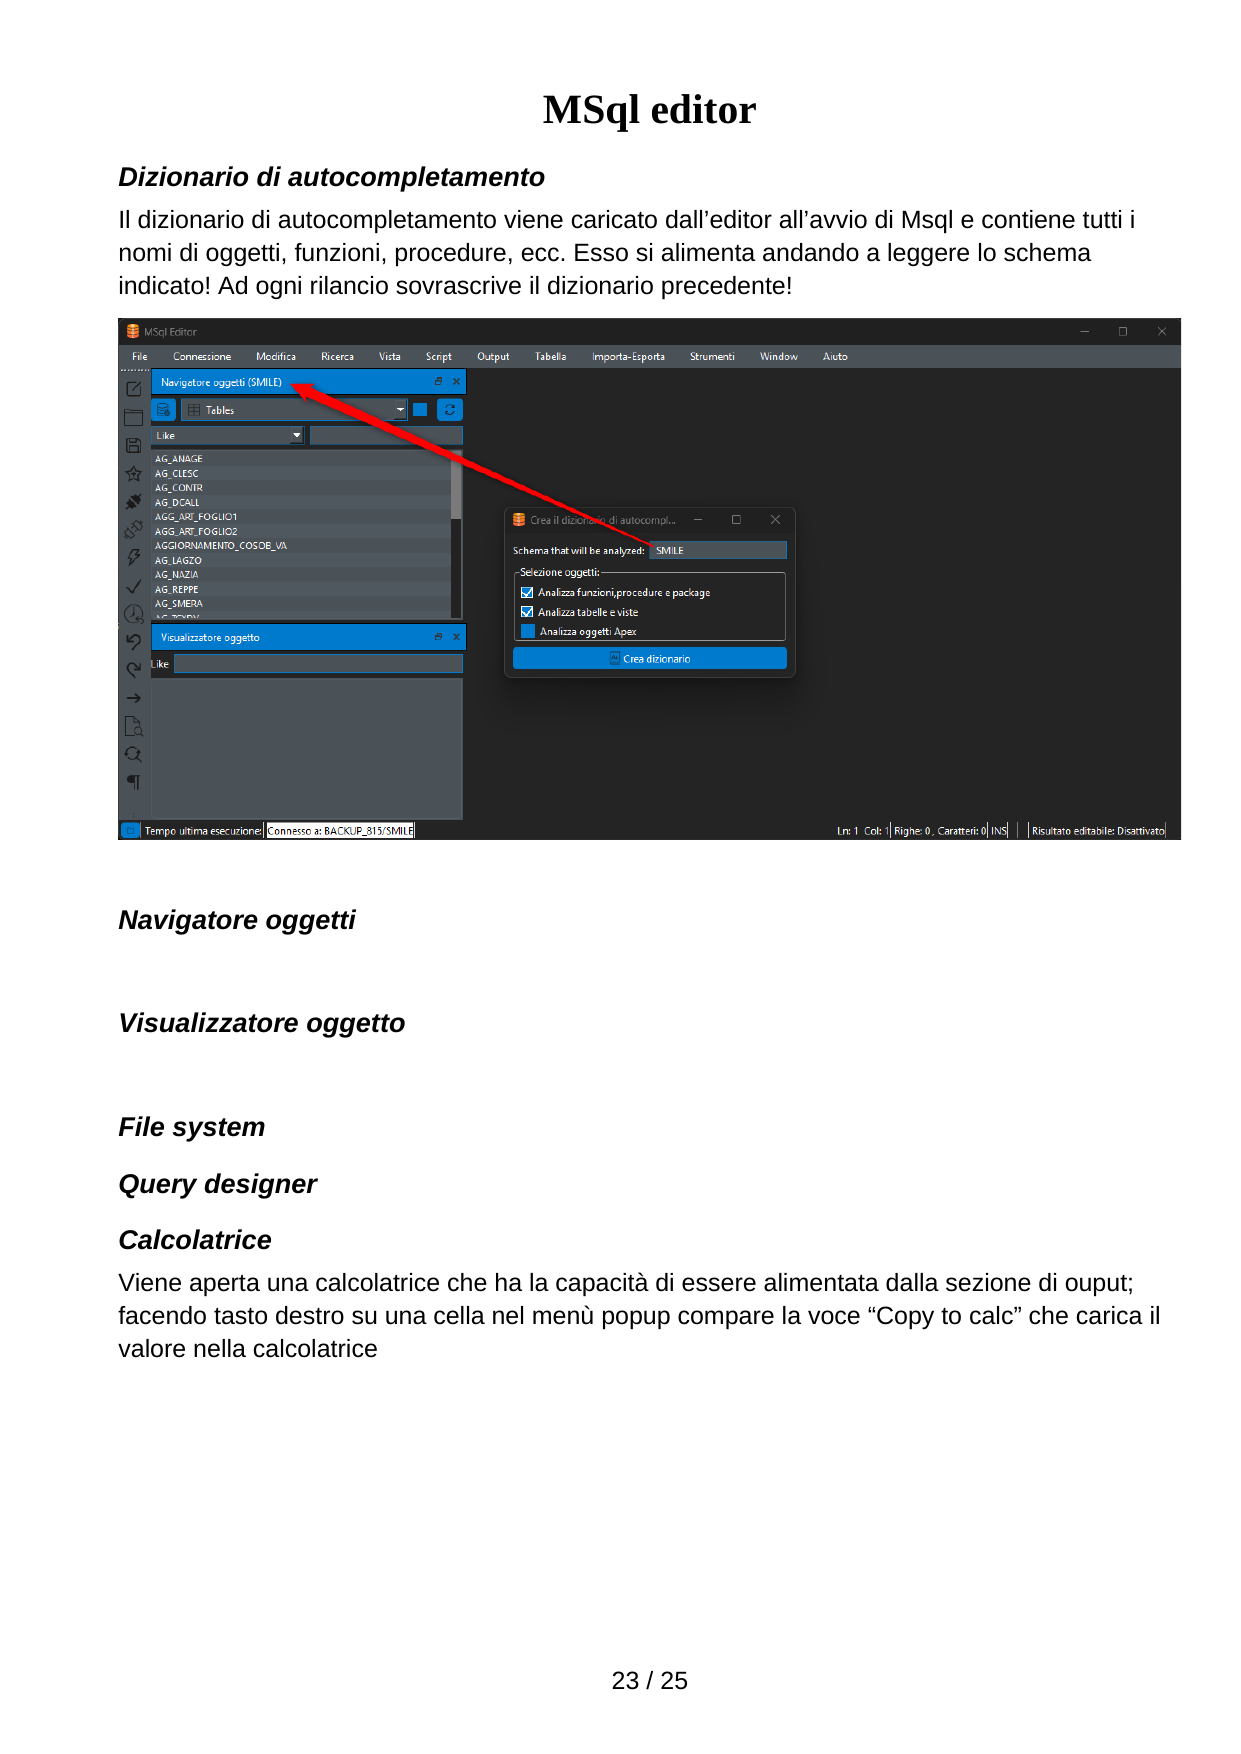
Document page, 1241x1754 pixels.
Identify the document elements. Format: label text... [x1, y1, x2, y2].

subtitle Query designer [118, 1168, 1181, 1199]
subtitle Navigatore oggetti [118, 904, 1181, 935]
text Il dizionario di autocompletamento viene caricato dall’editor all’avvio di Msql e contiene tutti i nomi di oggetti, funzioni, procedure, ecc. Esso si alimenta andando a leggere lo schema indicato! Ad ogni rilancio sovrascrive il dizionario precedente! [118, 205, 1181, 300]
subtitle Visualizzatore oggetto [118, 1007, 1181, 1039]
subtitle Calcolatrice [118, 1224, 1181, 1255]
picture [118, 318, 1182, 840]
text Viene aperta una calcolatrice che ha la capacità di essere alimentata dalla sezione di ouput; facendo tasto destro su una cella nel menù popup compare la voce “Copy to calc” che carica il valore nella calcolatrice [118, 1268, 1181, 1362]
subtitle File system [118, 1111, 1181, 1143]
subtitle Dizionario di autocompletamento [118, 161, 1181, 193]
